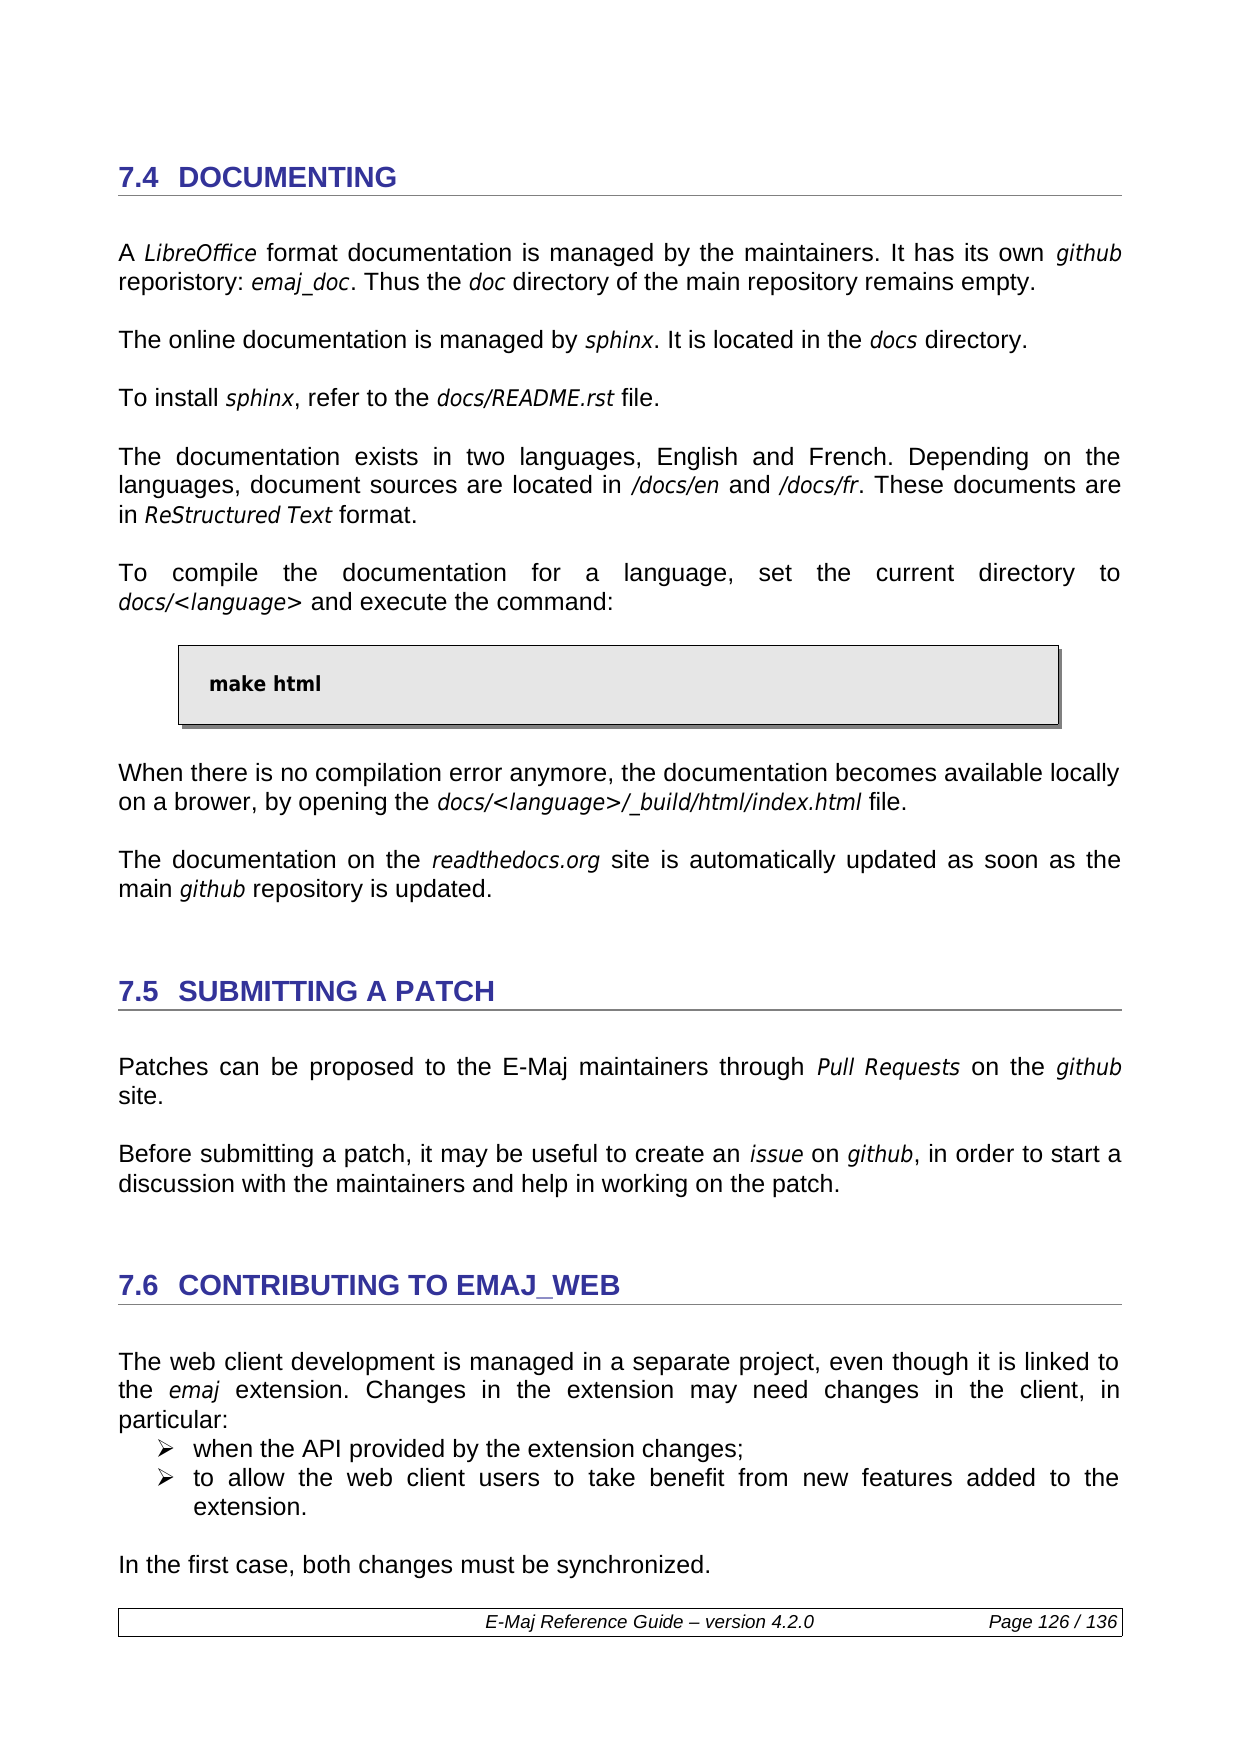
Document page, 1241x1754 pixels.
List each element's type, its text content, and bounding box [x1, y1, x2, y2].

text The web client development is managed in a separate project, even though it is linked to the emaj extension. Changes in the extension may need changes in the client, in particular: [118, 1346, 1122, 1433]
text make html [179, 669, 1058, 694]
subtitle Documenting [118, 160, 1122, 195]
subtitle Submitting a patch [118, 974, 1122, 1009]
text To install sphinx, refer to the docs/README.rst file. [118, 383, 1122, 412]
text The online documentation is managed by sphinx. It is located in the docs directory. [118, 325, 1122, 354]
text In the first case, both changes must be synchronized. [118, 1550, 1122, 1579]
text The documentation on the readthedocs.org site is automatically updated as soon as the main github repository is updated. [118, 845, 1122, 903]
text When there is no compilation error anymore, the documentation becomes available locally on a brower, by opening the docs/<language>/_build/html/index.html file. [118, 758, 1122, 816]
text Patches can be proposed to the E-Maj maintainers through Pull Requests on the github site. [118, 1052, 1122, 1110]
list when the API provided by the extension changes; [156, 1433, 1122, 1463]
list to allow the web client users to take benefit from new features added to the extension. [156, 1463, 1122, 1521]
subtitle Contributing to Emaj_web [118, 1268, 1122, 1304]
text A LibreOffice format documentation is managed by the maintainers. It has its own github reporistory: emaj_doc. Thus the doc directory of the main repository remains empty. [118, 238, 1122, 296]
text To compile the documentation for a language, set the current directory to docs/<language> and execute the command: [118, 558, 1122, 616]
text The documentation exists in two languages, English and French. Depending on the languages, document sources are located in /docs/en and /docs/fr. These documents are in ReStructured Text format. [118, 441, 1122, 528]
text Before submitting a patch, it may be useful to create an issue on github, in order to start a discussion with the maintainers and help in working on the patch. [118, 1139, 1122, 1197]
